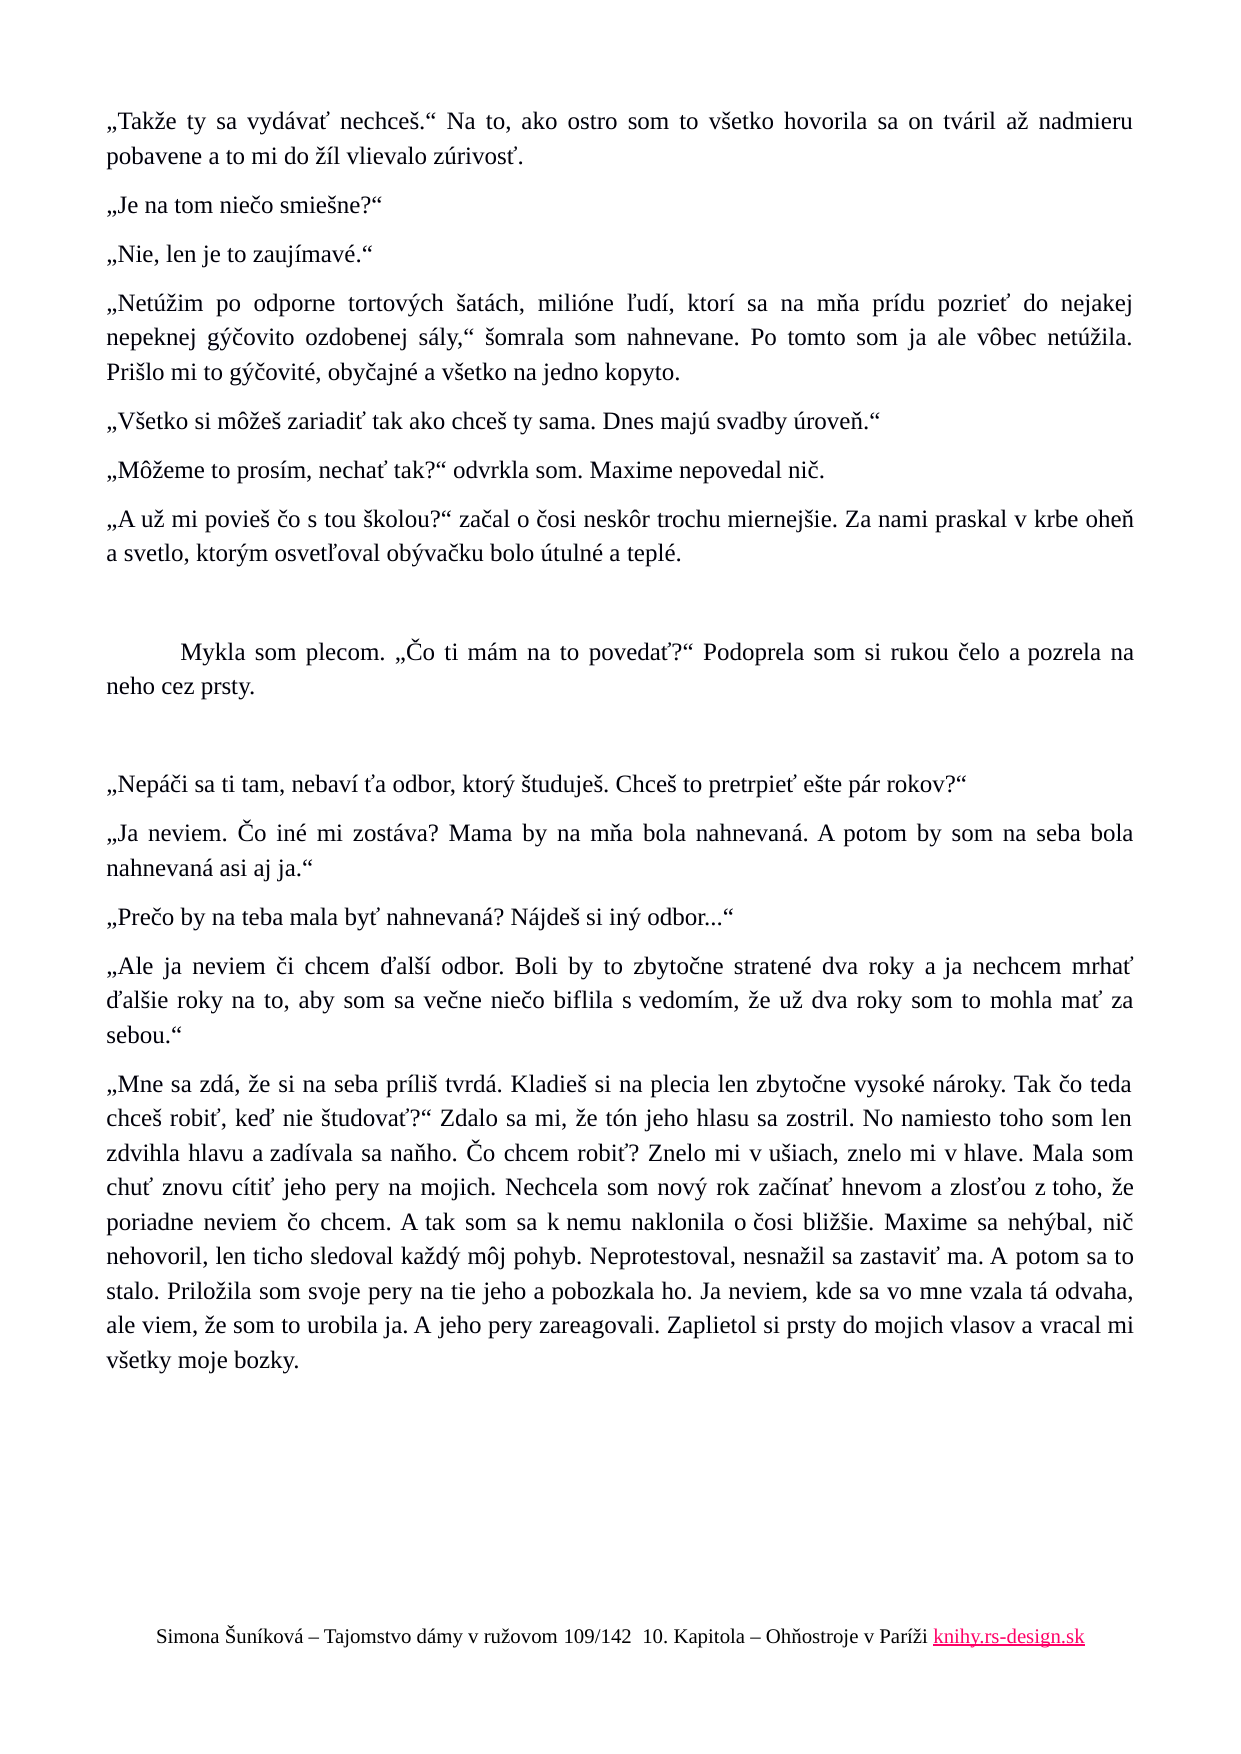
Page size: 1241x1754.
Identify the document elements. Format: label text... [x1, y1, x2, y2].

text „Nepáči sa ti tam, nebaví ťa odbor, ktorý študuješ. Chceš to pretrpieť ešte pár rokov?“ [106, 769, 1134, 798]
text „Mne sa zdá, že si na seba príliš tvrdá. Kladieš si na plecia len zbytočne vysoké nároky. Tak čo teda chceš robiť, keď nie študovať?“ Zdalo sa mi, že tón jeho hlasu sa zostril. No namiesto toho som len zdvihla hlavu a zadívala sa naňho. Čo chcem robiť? Znelo mi v ušiach, znelo mi v hlave. Mala som chuť znovu cítiť jeho pery na mojich. Nechcela som nový rok začínať hnevom a zlosťou z toho, že poriadne neviem čo chcem. A tak som sa k nemu naklonila o čosi bližšie. Maxime sa nehýbal, nič nehovoril, len ticho sledoval každý môj pohyb. Neprotestoval, nesnažil sa zastaviť ma. A potom sa to stalo. Priložila som svoje pery na tie jeho a pobozkala ho. Ja neviem, kde sa vo mne vzala tá odvaha, ale viem, že som to urobila ja. A jeho pery zareagovali. Zaplietol si prsty do mojich vlasov a vracal mi všetky moje bozky. [106, 1069, 1134, 1373]
text „Netúžim po odporne tortových šatách, milióne ľudí, ktorí sa na mňa prídu pozrieť do nejakej nepeknej gýčovito ozdobenej sály,“ šomrala som nahnevane. Po tomto som ja ale vôbec netúžila. Prišlo mi to gýčovité, obyčajné a všetko na jedno kopyto. [106, 288, 1134, 386]
text „A už mi povieš čo s tou školou?“ začal o čosi neskôr trochu miernejšie. Za nami praskal v krbe oheň a svetlo, ktorým osvetľoval obývačku bolo útulné a teplé. [106, 504, 1134, 567]
text „Môžeme to prosím, nechať tak?“ odvrkla som. Maxime nepovedal nič. [106, 455, 1134, 484]
text „Ale ja neviem či chcem ďalší odbor. Boli by to zbytočne stratené dva roky a ja nechcem mrhať ďalšie roky na to, aby som sa večne niečo biflila s vedomím, že už dva roky som to mohla mať za sebou.“ [106, 951, 1134, 1049]
text „Ja neviem. Čo iné mi zostáva? Mama by na mňa bola nahnevaná. A potom by som na seba bola nahnevaná asi aj ja.“ [106, 818, 1134, 882]
text „Prečo by na teba mala byť nahnevaná? Nájdeš si iný odbor...“ [106, 902, 1134, 931]
text Mykla som plecom. „Čo ti mám na to povedať?“ Podoprela som si rukou čelo a pozrela na neho cez prsty. [106, 637, 1134, 700]
text „Takže ty sa vydávať nechceš.“ Na to, ako ostro som to všetko hovorila sa on tváril až nadmieru pobavene a to mi do žíl vlievalo zúrivosť. [106, 106, 1134, 169]
text „Všetko si môžeš zariadiť tak ako chceš ty sama. Dnes majú svadby úroveň.“ [106, 406, 1134, 435]
text „Je na tom niečo smiešne?“ [106, 190, 1134, 218]
text „Nie, len je to zaujímavé.“ [106, 239, 1134, 268]
